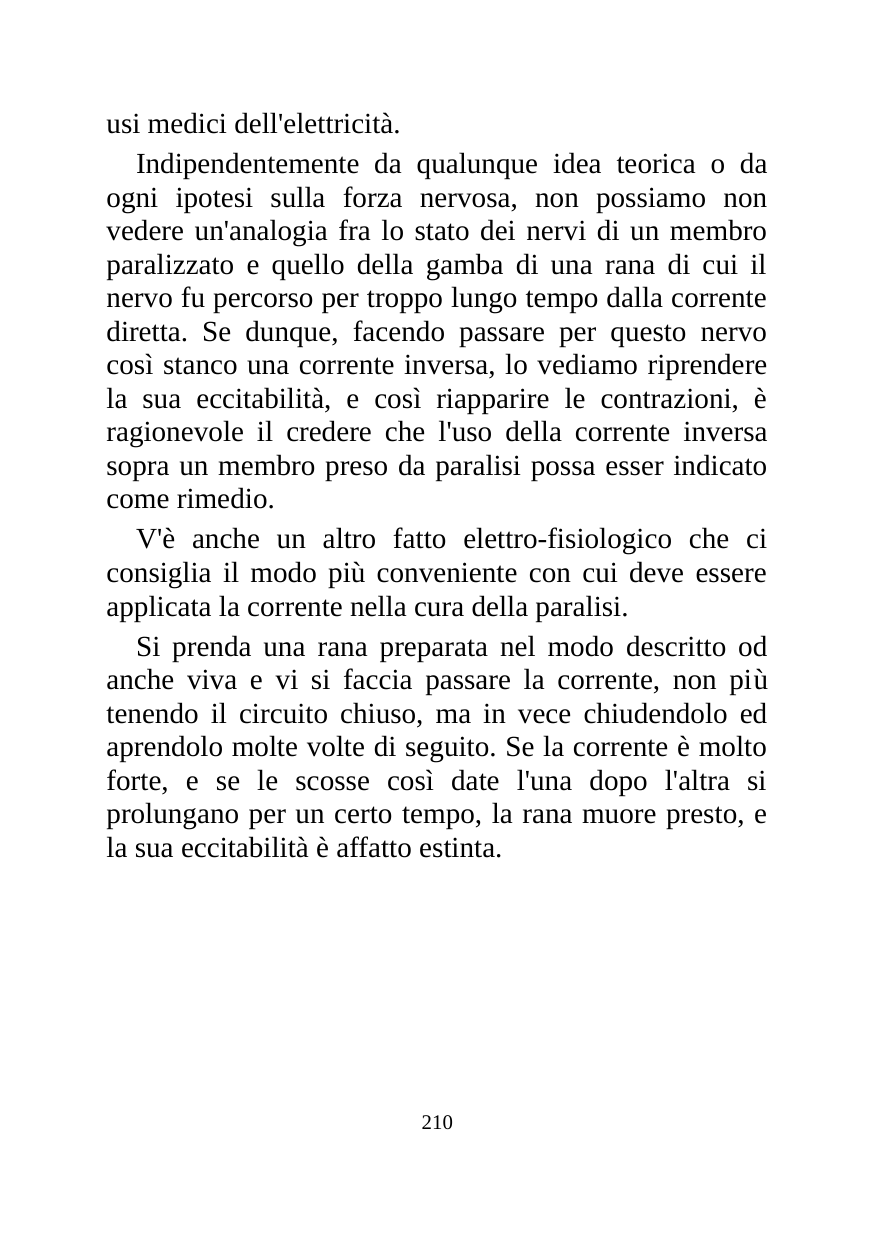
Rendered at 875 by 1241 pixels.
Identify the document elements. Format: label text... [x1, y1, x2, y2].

text usi medici dell'elettricità. [106, 106, 768, 140]
text Si prenda una rana preparata nel modo descritto od anche viva e vi si faccia passare la corrente, non più tenendo il circuito chiuso, ma in vece chiudendolo ed aprendolo molte volte di seguito. Se la corrente è molto forte, e se le scosse così date l'una dopo l'altra si prolungano per un certo tempo, la rana muore presto, e la sua eccitabilità è affatto estinta. [106, 629, 768, 863]
text Indipendentemente da qualunque idea teorica o da ogni ipotesi sulla forza nervosa, non possiamo non vedere un'analogia fra lo stato dei nervi di un membro paralizzato e quello della gamba di una rana di cui il nervo fu percorso per troppo lungo tempo dalla corrente diretta. Se dunque, facendo passare per questo nervo così stanco una corrente inversa, lo vediamo riprendere la sua eccitabilità, e così riapparire le contrazioni, è ragionevole il credere che l'uso della corrente inversa sopra un membro preso da paralisi possa esser indicato come rimedio. [106, 146, 768, 515]
text V'è anche un altro fatto elettro-fisiologico che ci consiglia il modo più conveniente con cui deve essere applicata la corrente nella cura della paralisi. [106, 522, 768, 622]
